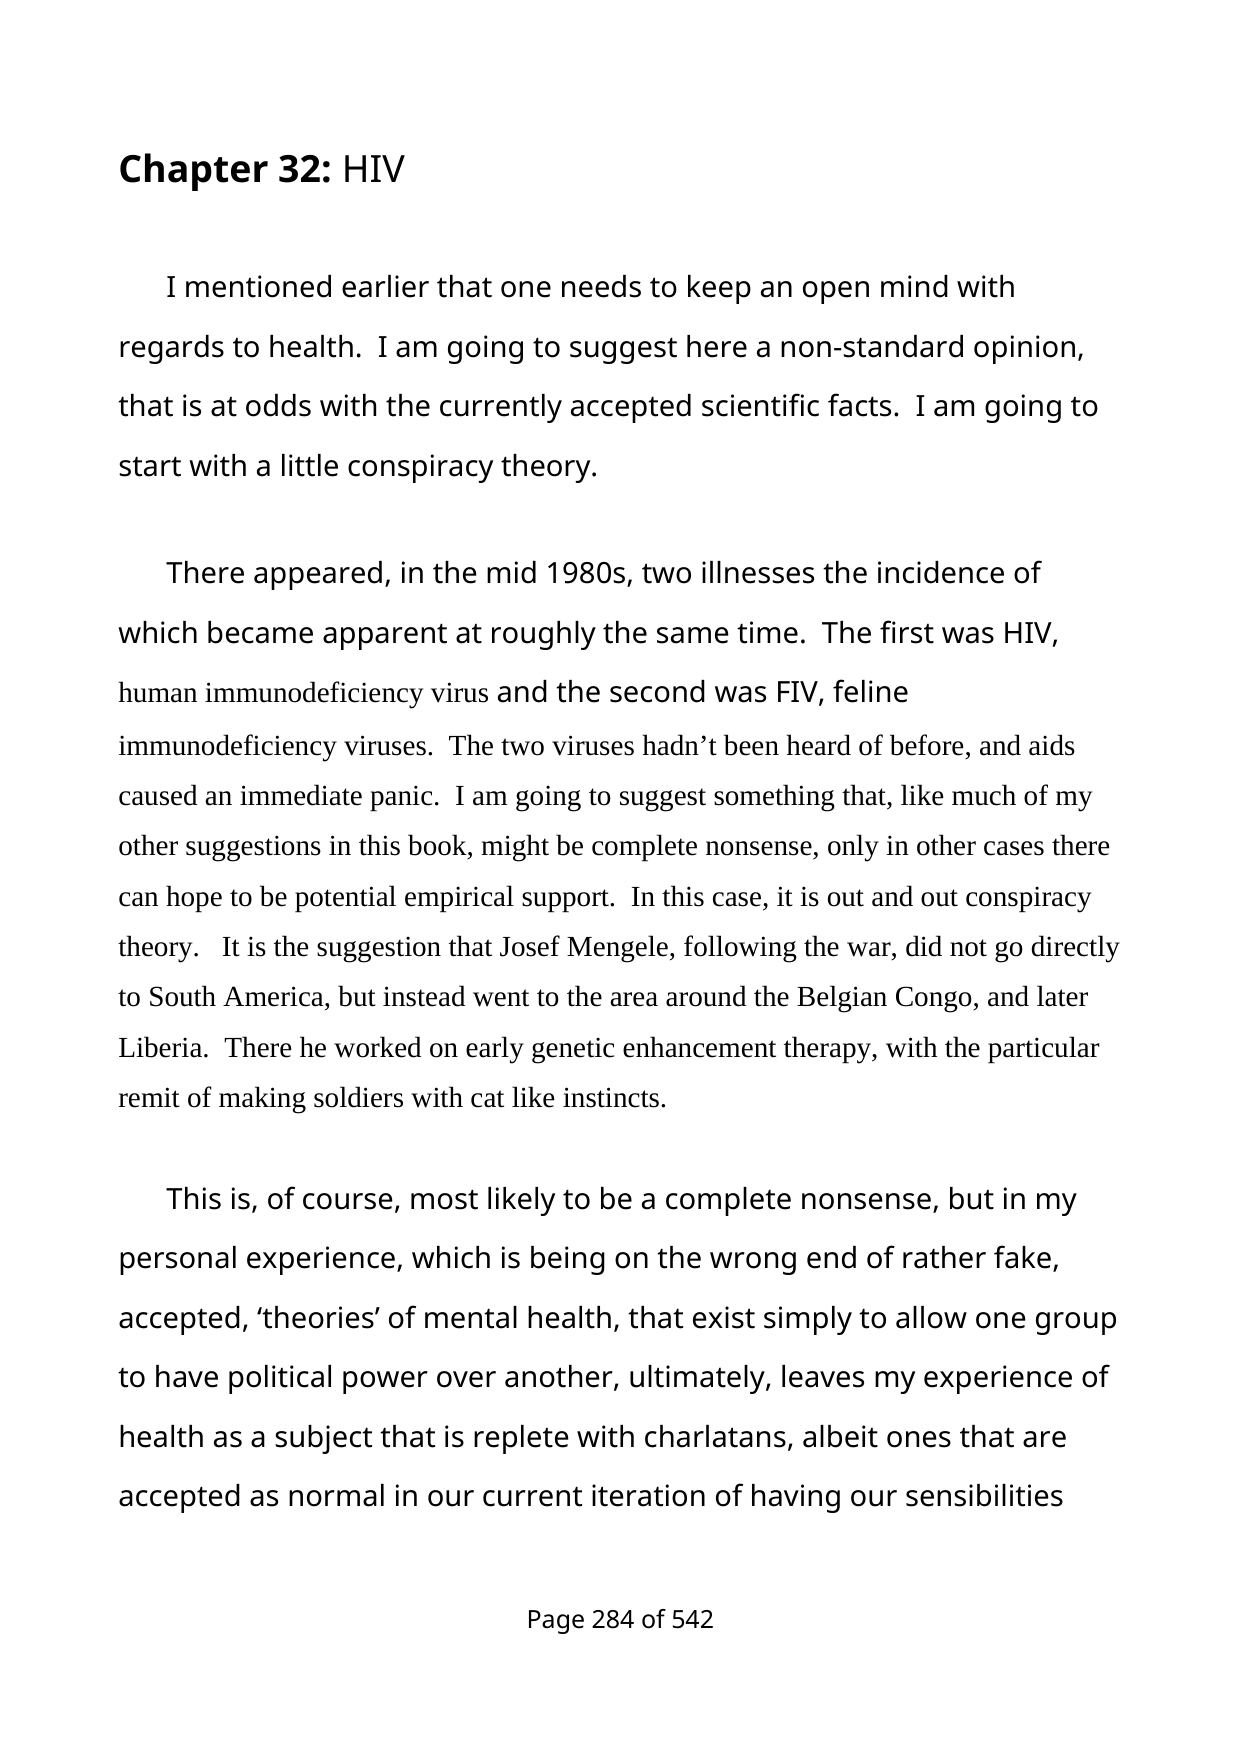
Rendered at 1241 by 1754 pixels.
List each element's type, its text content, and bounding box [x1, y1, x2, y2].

text I mentioned earlier that one needs to keep an open mind with regards to health. I am going to suggest here a non-standard opinion, that is at odds with the currently accepted scientific facts. I am going to start with a little conspiracy theory. [118, 267, 1122, 485]
text There appeared, in the mid 1980s, two illnesses the incidence of which became apparent at roughly the same time. The first was HIV, human immunodeficiency virus and the second was FIV, feline immunodeficiency viruses. The two viruses hadn’t been heard of before, and aids caused an immediate panic. I am going to suggest something that, like much of my other suggestions in this book, might be complete nonsense, only in other cases there can hope to be potential empirical support. In this case, it is out and out conspiracy theory. It is the suggestion that Josef Mengele, following the war, did not go directly to South America, but instead went to the area around the Belgian Congo, and later Liberia. There he worked on early genetic enhancement therapy, with the particular remit of making soldiers with cat like instincts. [118, 552, 1122, 1113]
text This is, of course, most likely to be a complete nonsense, but in my personal experience, which is being on the wrong end of rather fake, accepted, ‘theories’ of mental health, that exist simply to allow one group to have political power over another, ultimately, leaves my experience of health as a subject that is replete with charlatans, albeit ones that are accepted as normal in our current iteration of having our sensibilities [118, 1178, 1122, 1515]
text Chapter 32: HIV [118, 142, 1122, 193]
